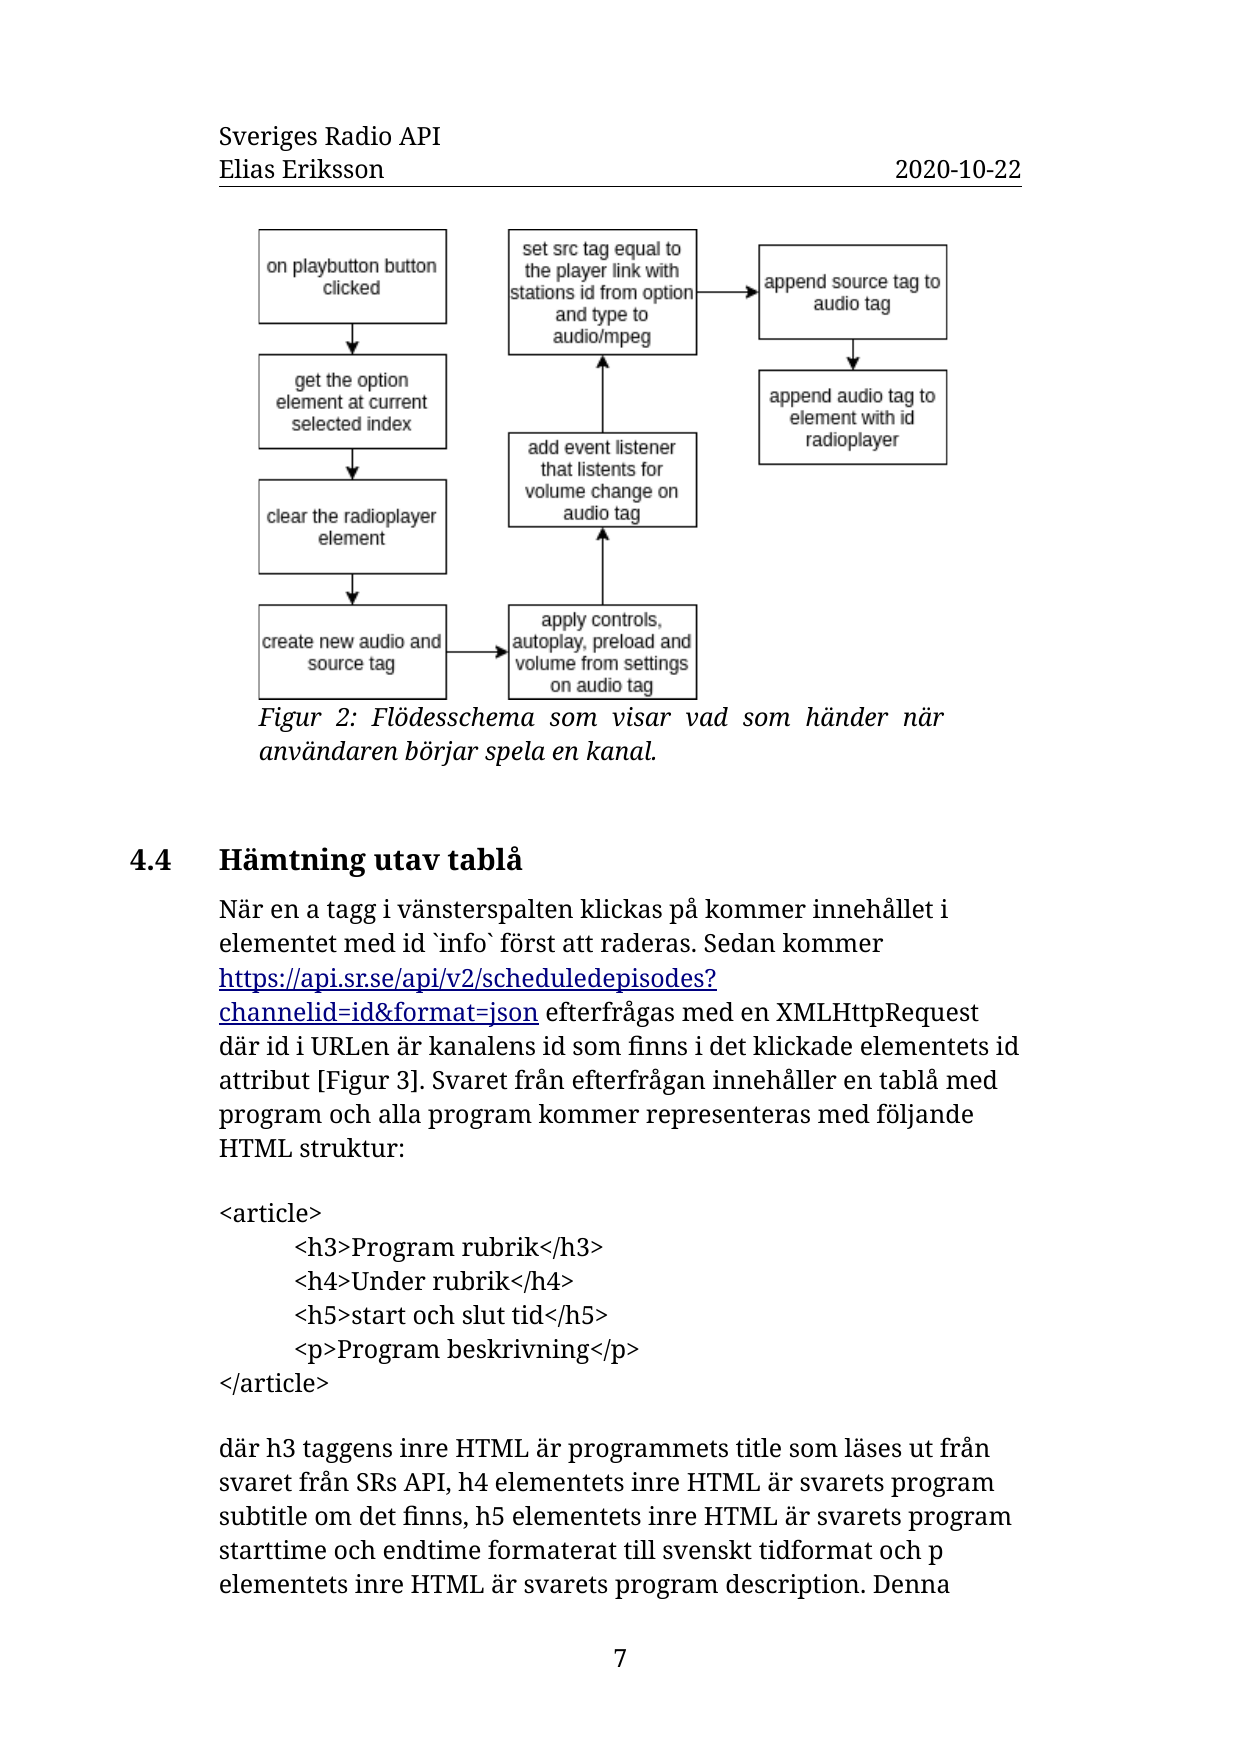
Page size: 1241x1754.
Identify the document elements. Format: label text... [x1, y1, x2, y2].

picture [258, 229, 948, 700]
text När en a tagg i vänsterspalten klickas på kommer innehållet i elementet med id `info` först att raderas. Sedan kommer https://api.sr.se/api/v2/scheduledepisodes?channelid=id&format=json efterfrågas med en XMLHttpRequest där id i URLen är kanalens id som finns i det klickade elementets id attribut [Figur 3]. Svaret från efterfrågan innehåller en tablå med program och alla program kommer representeras med följande HTML struktur: [218, 892, 1022, 1164]
text <article> <h3>Program rubrik</h3> <h4>Under rubrik</h4> <h5>start och slut tid</h5> <p>Program beskrivning</p> </article> [218, 1195, 1022, 1400]
text Figur 2: Flödesschema som visar vad som händer när användaren börjar spela en kanal. [258, 700, 947, 768]
text där h3 taggens inre HTML är programmets title som läses ut från svaret från SRs API, h4 elementets inre HTML är svarets program subtitle om det finns, h5 elementets inre HTML är svarets program starttime och endtime formaterat till svenskt tidformat och p elementets inre HTML är svarets program description. Denna [218, 1430, 1022, 1601]
subtitle Hämtning utav tablå [130, 839, 1022, 879]
